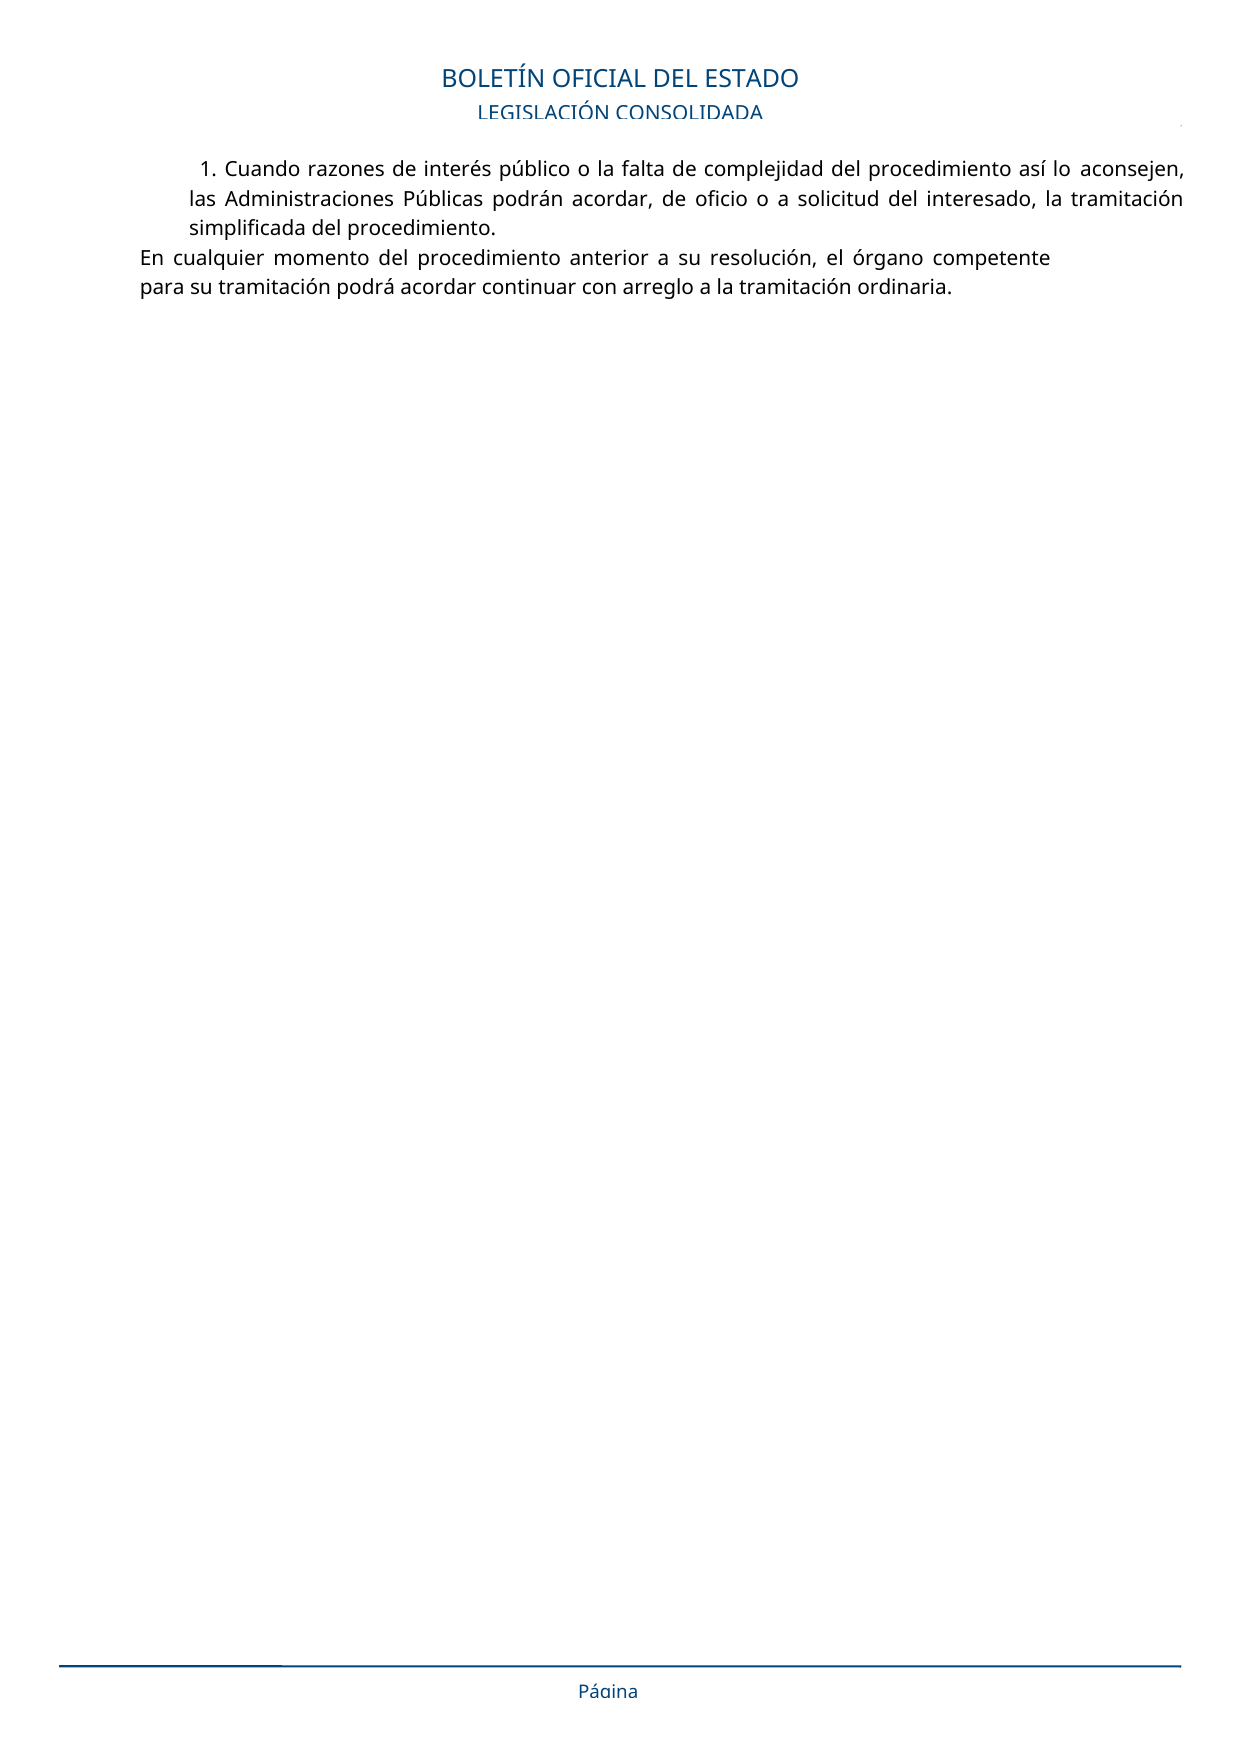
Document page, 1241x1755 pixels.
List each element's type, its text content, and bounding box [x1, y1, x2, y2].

list Cuando razones de interés público o la falta de complejidad del procedimiento así lo aconsejen, las Administraciones Públicas podrán acordar, de oficio o a solicitud del interesado, la tramitación simplificada del procedimiento. [164, 154, 1184, 241]
text En cualquier momento del procedimiento anterior a su resolución, el órgano competente para su tramitación podrá acordar continuar con arreglo a la tramitación ordinaria. [139, 243, 1052, 300]
